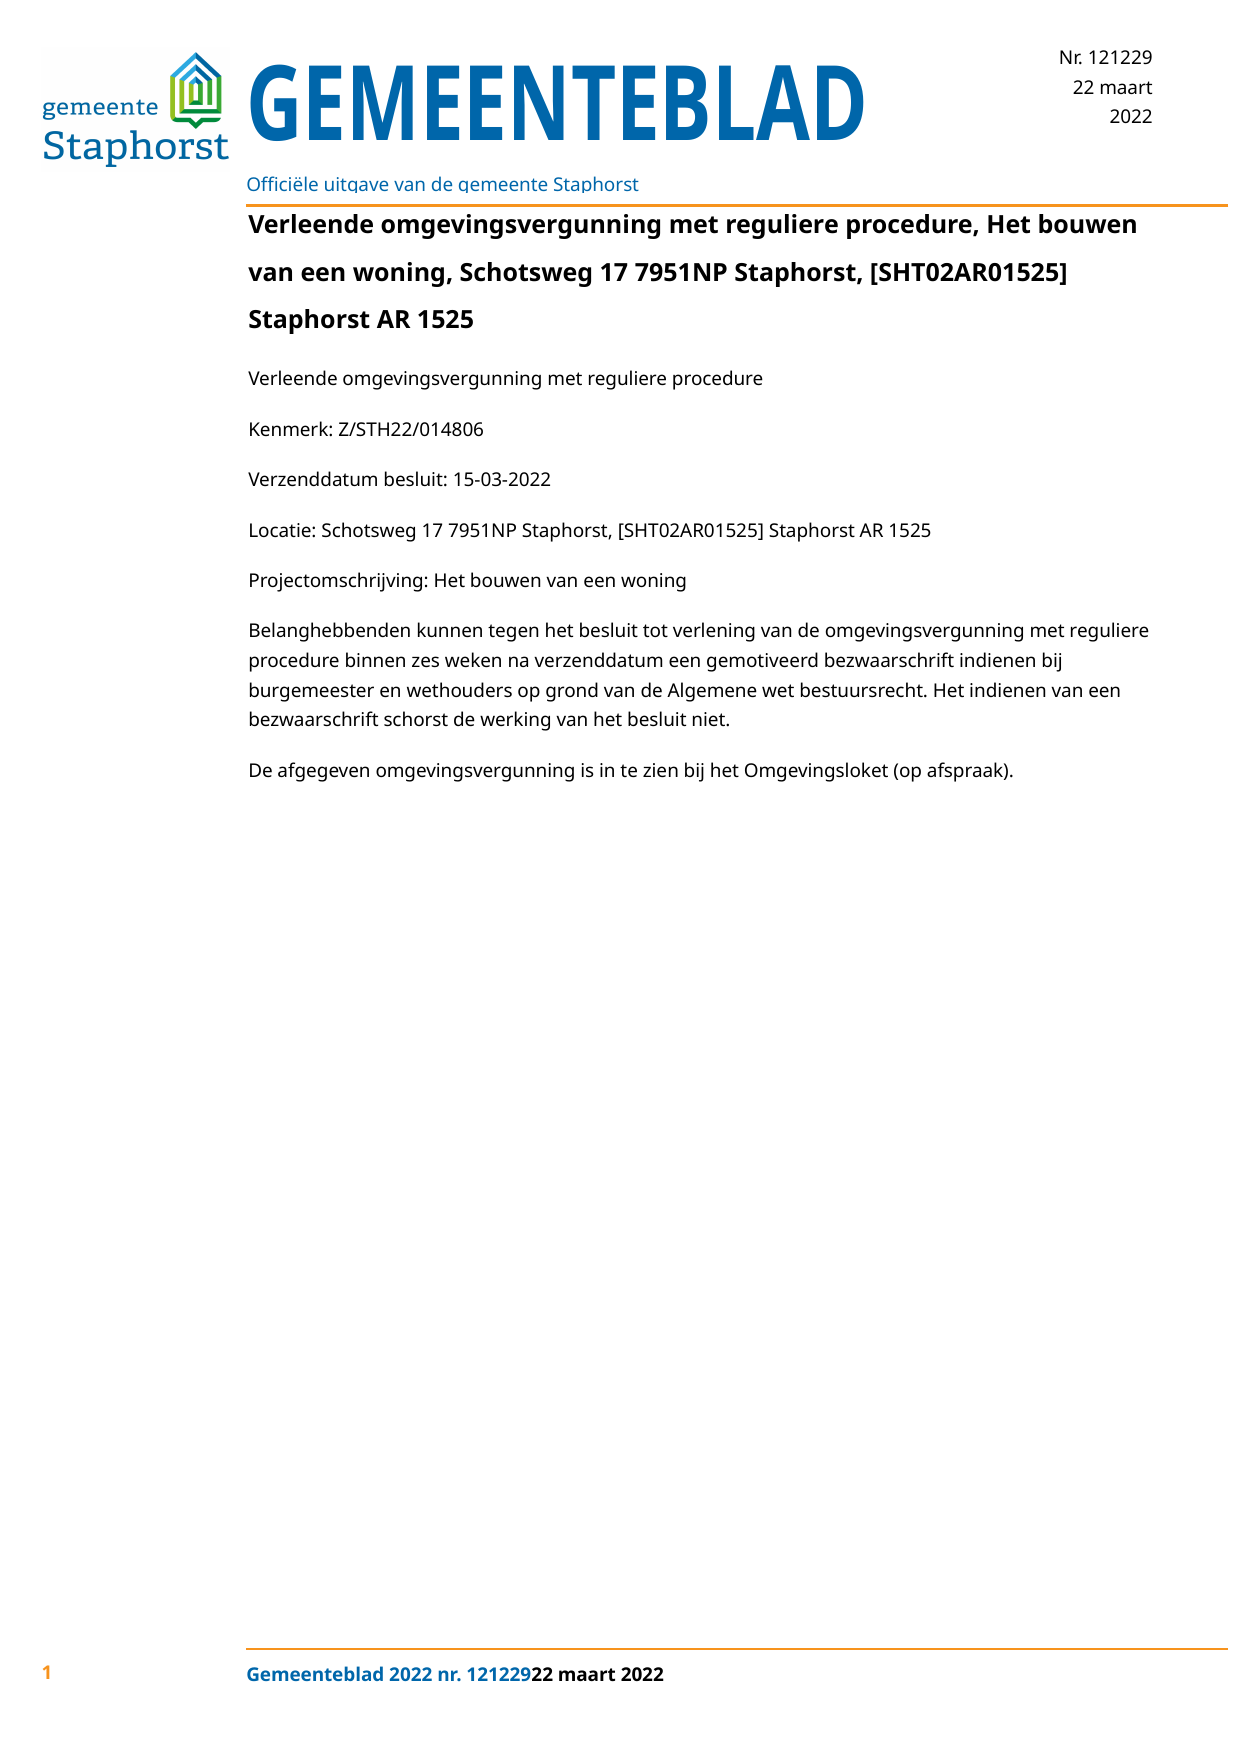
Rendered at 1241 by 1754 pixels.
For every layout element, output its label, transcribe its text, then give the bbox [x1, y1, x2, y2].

text Projectomschrijving: Het bouwen van een woning [248, 567, 1152, 593]
text De afgegeven omgevingsvergunning is in te zien bij het Omgevingsloket (op afspraak). [248, 757, 1152, 782]
text Verleende omgevingsvergunning met reguliere procedure [248, 366, 1152, 391]
text Verzenddatum besluit: 15-03-2022 [248, 466, 1152, 492]
text Kenmerk: Z/STH22/014806 [248, 416, 1152, 442]
picture [41, 47, 231, 172]
text Belanghebbenden kunnen tegen het besluit tot verlening van de omgevingsvergunning met reguliere procedure binnen zes weken na verzenddatum een gemotiveerd bezwaarschrift indienen bij burgemeester en wethouders op grond van de Algemene wet bestuursrecht. Het indienen van een bezwaarschrift schorst de werking van het besluit niet. [248, 618, 1152, 732]
text Verleende omgevingsvergunning met reguliere procedure, Het bouwen van een woning, Schotsweg 17 7951NP Staphorst, [SHT02AR01525] Staphorst AR 1525 [248, 207, 1152, 336]
text Locatie: Schotsweg 17 7951NP Staphorst, [SHT02AR01525] Staphorst AR 1525 [248, 517, 1152, 542]
